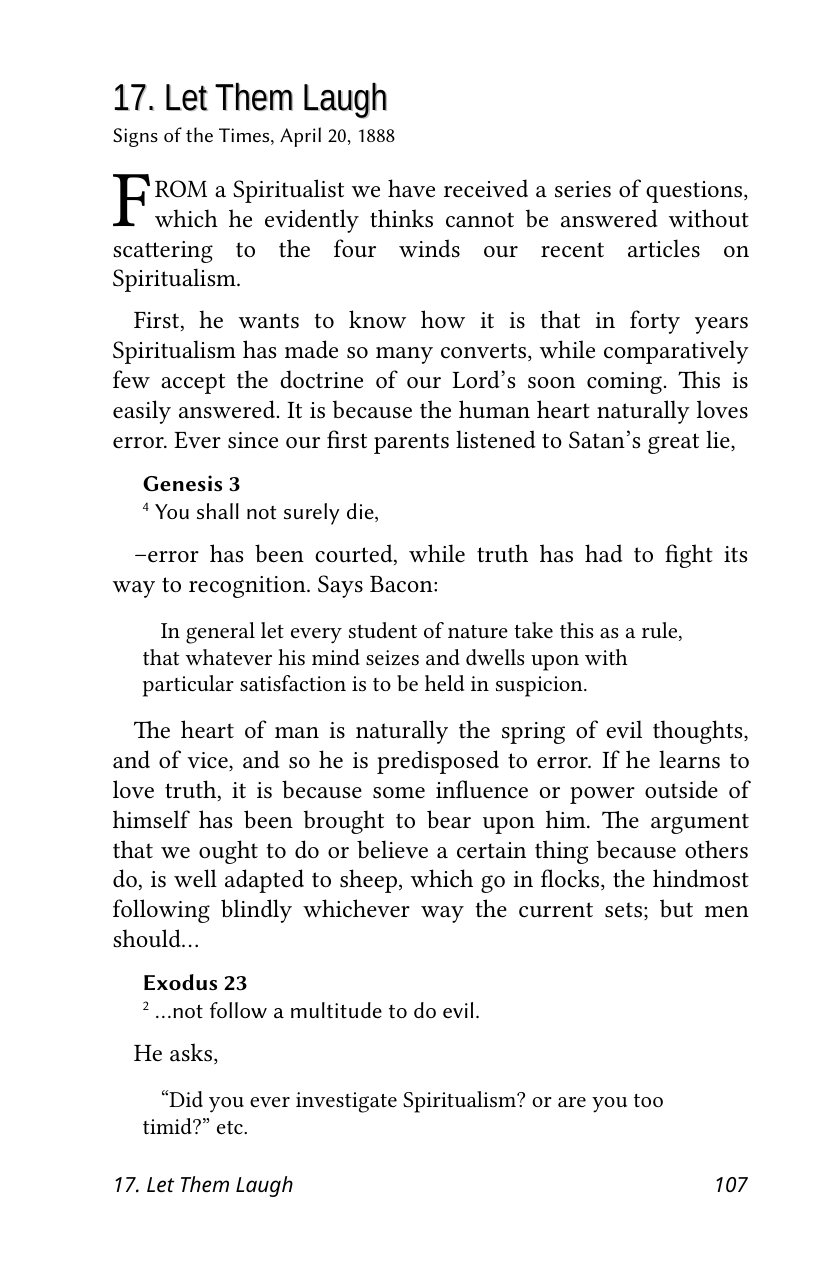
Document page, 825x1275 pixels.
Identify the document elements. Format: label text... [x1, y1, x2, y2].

text 4 You shall not surely die, [142, 498, 720, 525]
text He asks, [112, 1039, 750, 1068]
text FROM a Spiritualist we have received a series of questions, which he evidently thinks cannot be answered without scattering to the four winds our recent articles on Spiritualism. [112, 175, 750, 293]
text First, he wants to know how it is that in forty years Spiritualism has made so many converts, while comparatively few accept the doctrine of our Lord’s soon coming. This is easily answered. It is because the human heart naturally loves error. Ever since our first parents listened to Satan’s great lie, [112, 306, 750, 454]
text 2 ...not follow a multitude to do evil. [142, 998, 720, 1024]
text Exodus 23 [142, 970, 750, 996]
title Let Them Laugh [112, 75, 750, 118]
text In general let every student of nature take this as a rule, that whatever his mind seizes and dwells upon with particular satisfaction is to be held in suspicion. [142, 618, 720, 697]
text The heart of man is naturally the spring of evil thoughts, and of vice, and so he is predisposed to error. If he learns to love truth, it is because some influence or power outside of himself has been brought to bear upon him. The argument that we ought to do or believe a certain thing because others do, is well adapted to sheep, which go in flocks, the hindmost following blindly whichever way the current sets; but men should… [112, 716, 750, 954]
text –error has been courted, while truth has had to fight its way to recognition. Says Bacon: [112, 540, 750, 599]
text “Did you ever investigate Spiritualism? or are you too timid?” etc. [142, 1087, 720, 1140]
text Signs of the Times, April 20, 1888 [112, 124, 750, 148]
text Genesis 3 [142, 471, 750, 497]
